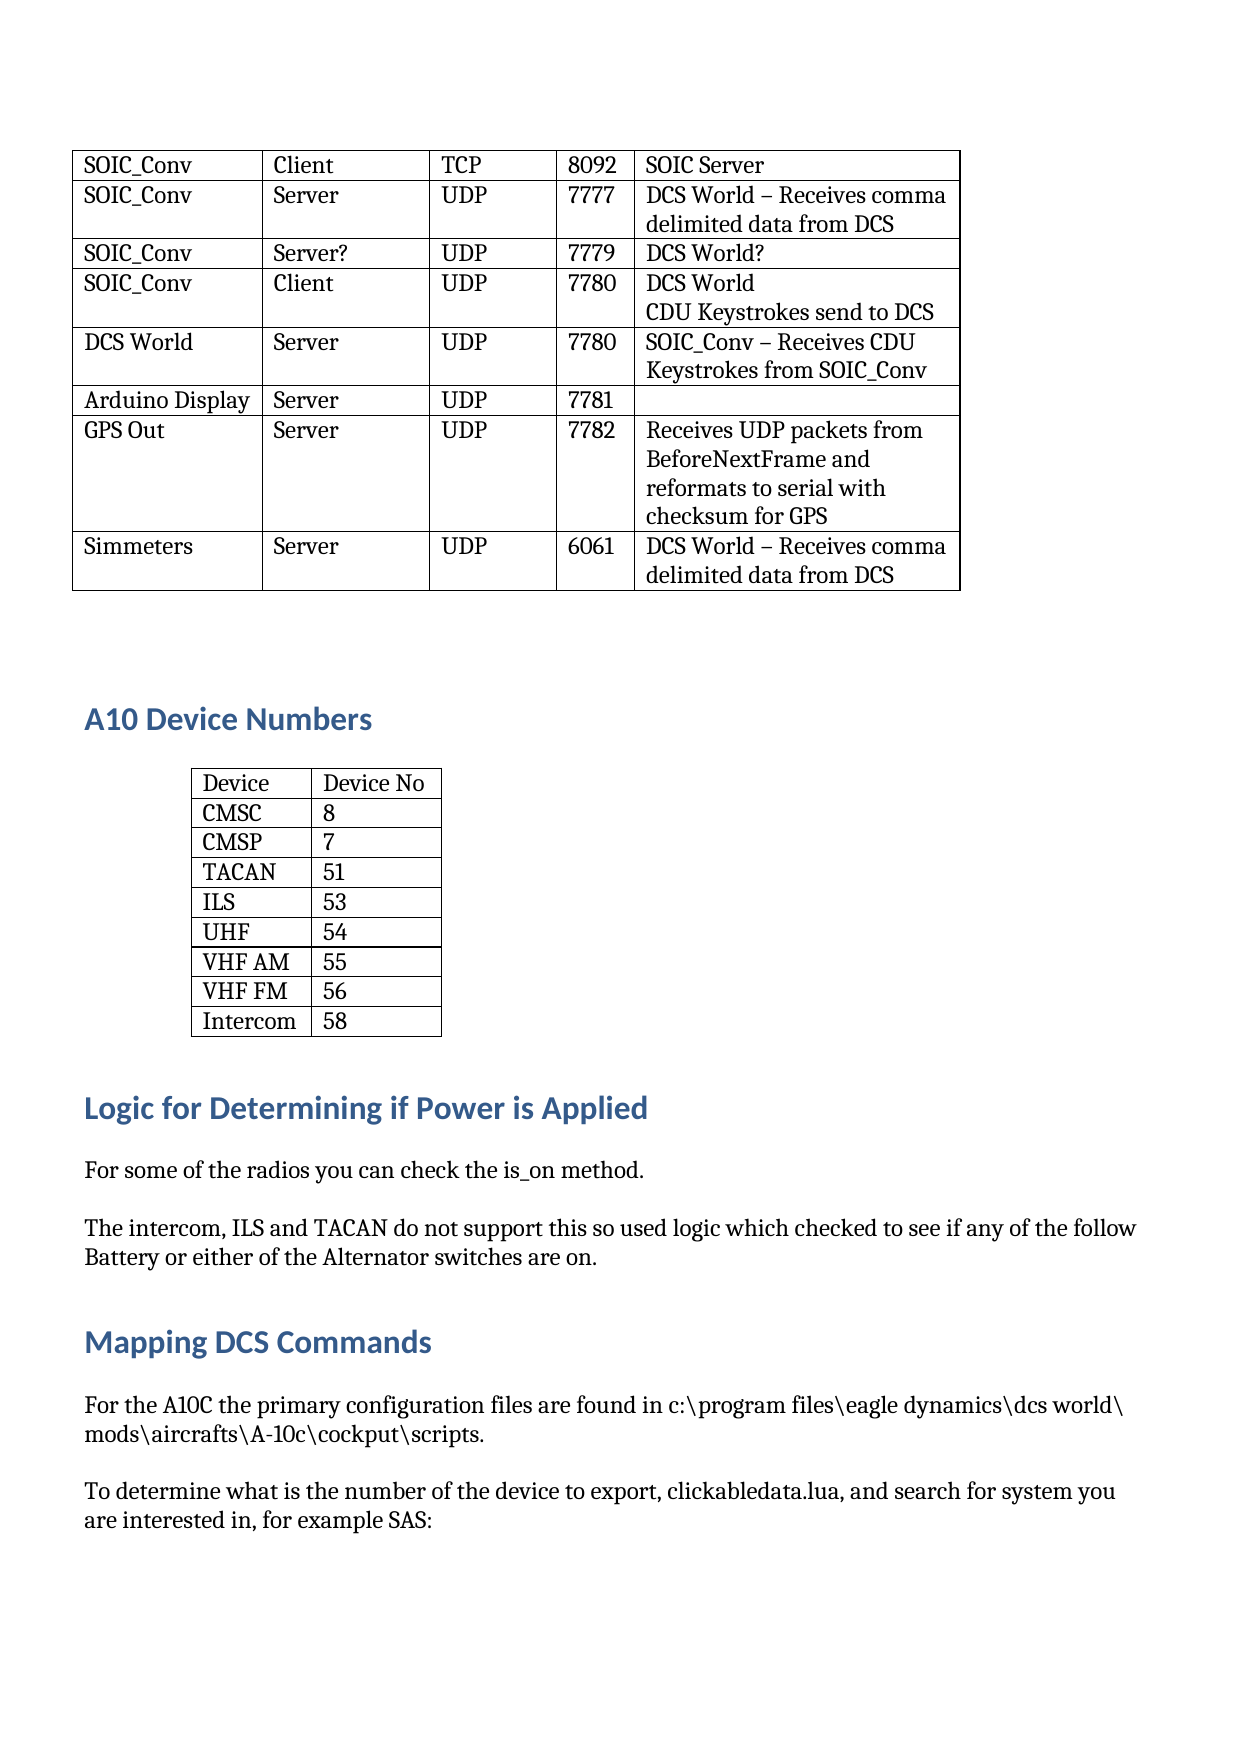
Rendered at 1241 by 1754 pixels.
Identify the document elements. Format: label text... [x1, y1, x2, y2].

table_cell 53 [312, 888, 441, 917]
table_cell SOIC Server [635, 151, 959, 180]
table_cell Server [263, 532, 429, 589]
table_cell Server [263, 386, 429, 415]
table_cell UDP [430, 386, 556, 415]
table_cell TACAN [192, 858, 311, 887]
table_cell 56 [312, 977, 441, 1006]
table_cell SOIC_Conv [73, 151, 262, 180]
table_cell VHF AM [192, 948, 311, 976]
table_cell 55 [312, 948, 441, 976]
subtitle Mapping DCS Commands [84, 1321, 1148, 1362]
table_cell DCS World? [635, 239, 959, 268]
text For the A10C the primary configuration files are found in c:\program files\eagle dynamics\dcs world\mods\aircrafts\A-10c\cockput\scripts. [84, 1391, 1148, 1448]
table_cell DCS World CDU Keystrokes send to DCS [635, 269, 959, 327]
table_cell UDP [430, 239, 556, 268]
table_cell SOIC_Conv [73, 269, 262, 327]
table_cell DCS World – Receives comma delimited data from DCS [635, 532, 959, 589]
table_cell DCS World [73, 328, 262, 385]
table_cell VHF FM [192, 977, 311, 1006]
table_cell 7779 [557, 239, 634, 268]
table_cell CMSP [192, 828, 311, 857]
table_cell ILS [192, 888, 311, 917]
table_cell DCS World – Receives comma delimited data from DCS [635, 181, 959, 238]
table_cell UDP [430, 532, 556, 589]
table_cell Server [263, 328, 429, 385]
subtitle A10 Device Numbers [84, 698, 1148, 739]
table_cell GPS Out [73, 416, 262, 531]
table_cell 8092 [557, 151, 634, 180]
table_cell UHF [192, 918, 311, 946]
table_cell 8 [312, 799, 441, 827]
table_cell Arduino Display [73, 386, 262, 415]
table_cell UDP [430, 328, 556, 385]
table_cell 51 [312, 858, 441, 887]
table_cell [635, 386, 959, 415]
subtitle Logic for Determining if Power is Applied [84, 1087, 1148, 1127]
table_cell SOIC_Conv [73, 239, 262, 268]
table_cell SOIC_Conv – Receives CDU Keystrokes from SOIC_Conv [635, 328, 959, 385]
table_cell 6061 [557, 532, 634, 589]
table_cell Client [263, 269, 429, 327]
text The intercom, ILS and TACAN do not support this so used logic which checked to see if any of the follow Battery or either of the Alternator switches are on. [84, 1214, 1148, 1271]
table_cell Server [263, 181, 429, 238]
table_cell Receives UDP packets from BeforeNextFrame and reformats to serial with checksum for GPS [635, 416, 959, 531]
table_cell Client [263, 151, 429, 180]
table_header Device No [312, 769, 441, 797]
table_cell Simmeters [73, 532, 262, 589]
text For some of the radios you can check the is_on method. [84, 1156, 1148, 1185]
table_cell TCP [430, 151, 556, 180]
table_cell Server? [263, 239, 429, 268]
table_cell UDP [430, 181, 556, 238]
text To determine what is the number of the device to export, clickabledata.lua, and search for system you are interested in, for example SAS: [84, 1477, 1148, 1534]
table_cell 7780 [557, 269, 634, 327]
table_cell SOIC_Conv [73, 181, 262, 238]
table_cell 7781 [557, 386, 634, 415]
table_cell Server [263, 416, 429, 531]
table_header Device [192, 769, 311, 797]
table_cell Intercom [192, 1007, 311, 1036]
table_cell 7777 [557, 181, 634, 238]
table_cell 7782 [557, 416, 634, 531]
table_cell 7780 [557, 328, 634, 385]
table_cell 54 [312, 918, 441, 946]
table_cell UDP [430, 269, 556, 327]
table_cell CMSC [192, 799, 311, 827]
table_cell UDP [430, 416, 556, 531]
table_cell 58 [312, 1007, 441, 1036]
table_cell 7 [312, 828, 441, 857]
